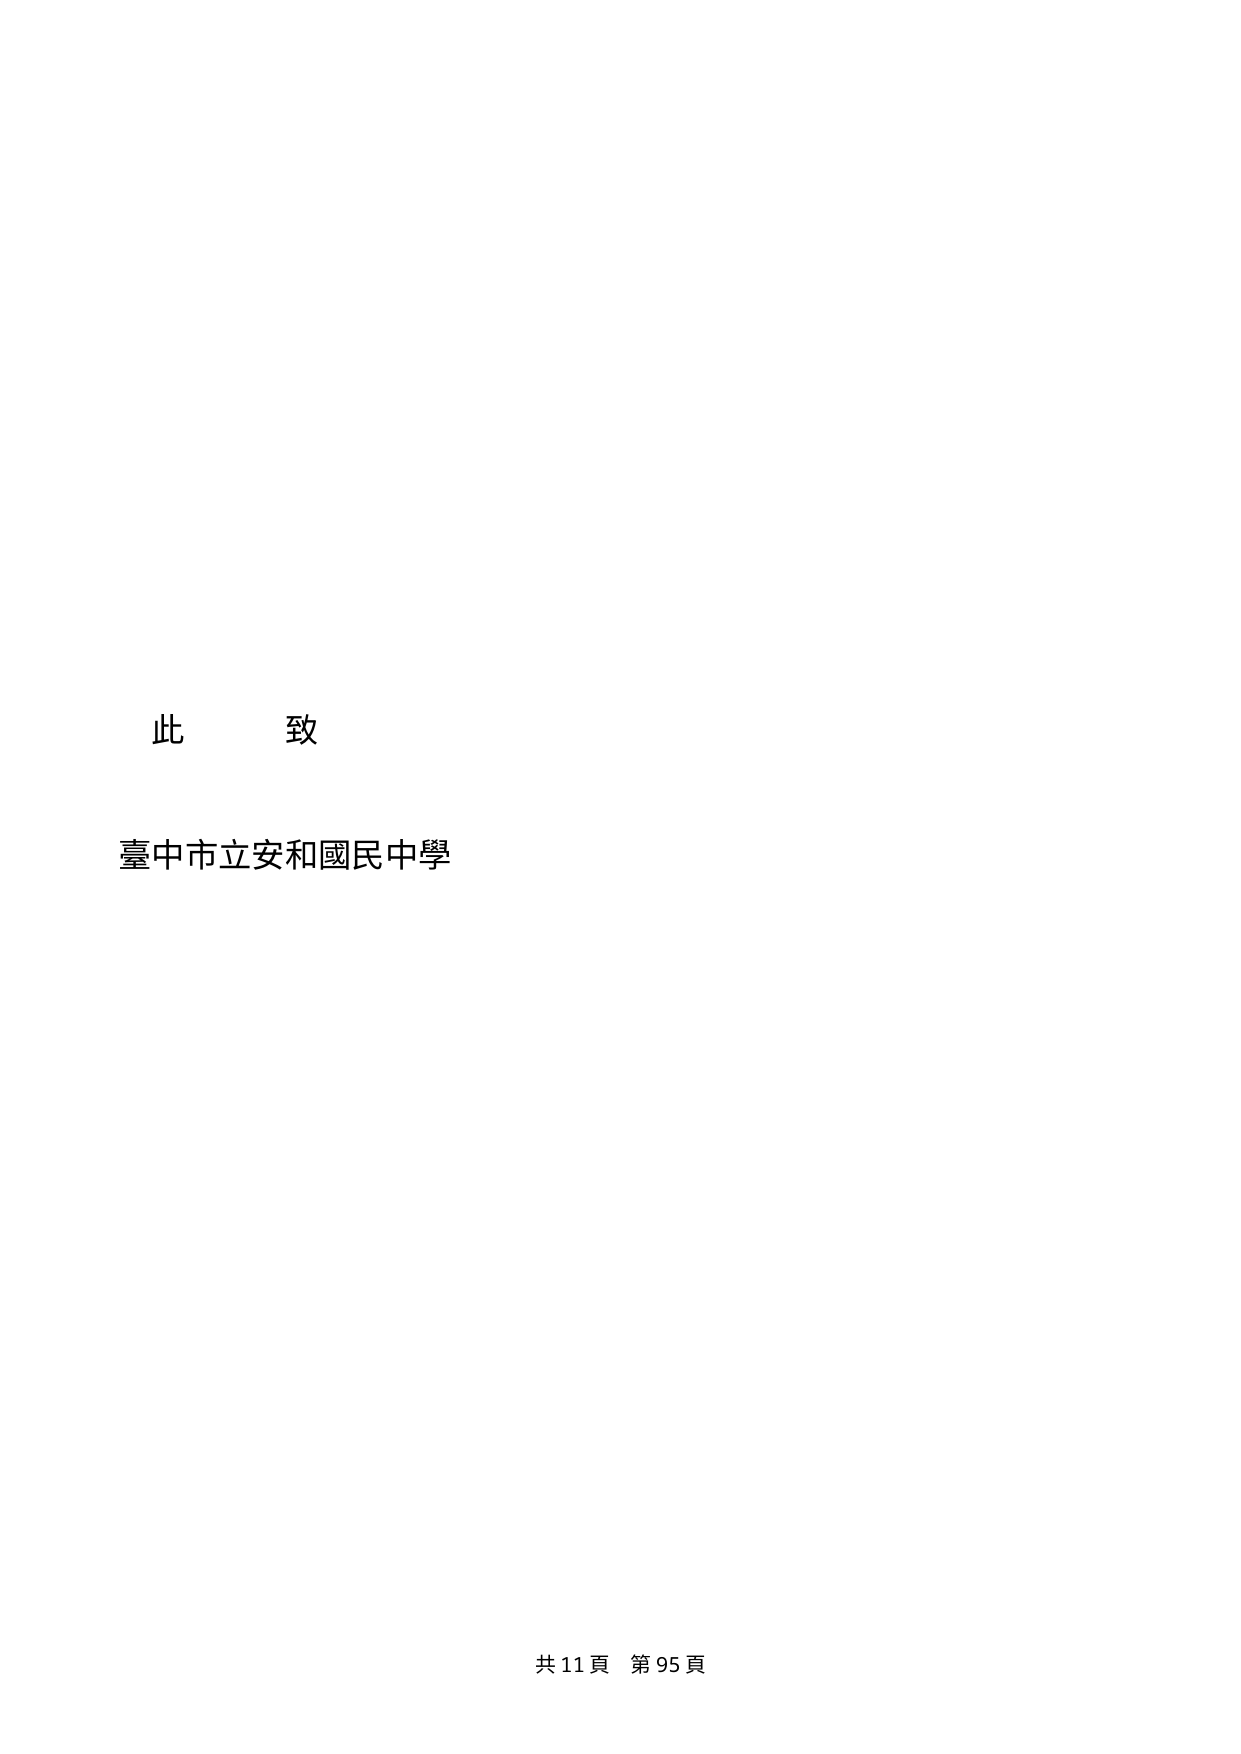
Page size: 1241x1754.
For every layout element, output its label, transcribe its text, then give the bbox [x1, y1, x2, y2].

text 此 致 [118, 686, 1122, 749]
text 臺中市立安和國民中學 [118, 811, 1122, 874]
